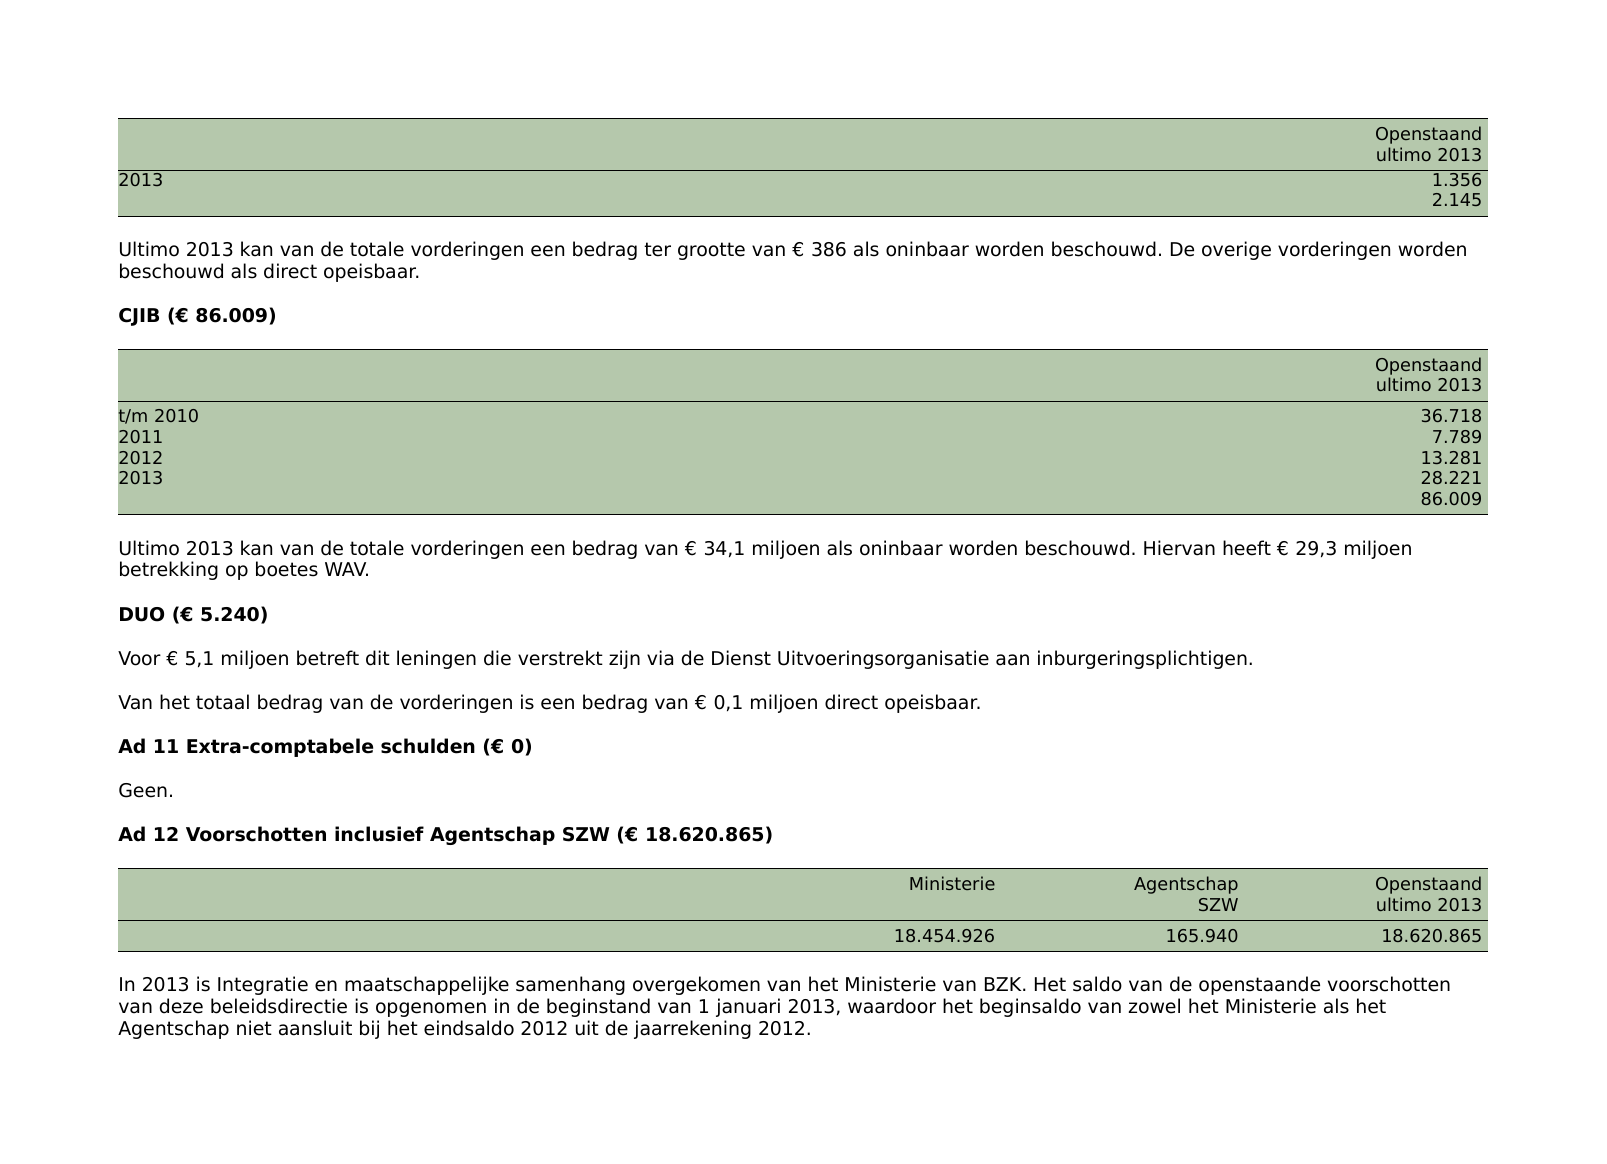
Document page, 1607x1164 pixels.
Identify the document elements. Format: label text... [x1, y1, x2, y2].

text Ultimo 2013 kan van de totale vorderingen een bedrag ter grootte van € 386 als oninbaar worden beschouwd. De overige vorderingen worden beschouwd als direct opeisbaar. [118, 239, 1488, 283]
subtitle DUO (€ 5.240) [118, 603, 1488, 626]
text Geen. [118, 780, 1488, 802]
table_cell 2012 [118, 448, 1244, 468]
subtitle Ad 12 Voorschotten inclusief Agentschap SZW (€ 18.620.865) [118, 824, 1488, 846]
table_cell 165.940 [1001, 921, 1244, 951]
text Van het totaal bedrag van de vorderingen is een bedrag van € 0,1 miljoen direct opeisbaar. [118, 692, 1488, 714]
table_header [118, 119, 1244, 170]
text In 2013 is Integratie en maatschappelijke samenhang overgekomen van het Ministerie van BZK. Het saldo van de openstaande voorschotten van deze beleidsdirectie is opgenomen in de beginstand van 1 januari 2013, waardoor het beginsaldo van zowel het Ministerie als het Agentschap niet aansluit bij het eindsaldo 2012 uit de jaarrekening 2012. [118, 974, 1488, 1040]
table_cell [118, 489, 1244, 514]
table_header Openstaand ultimo 2013 [1245, 869, 1488, 920]
text Ultimo 2013 kan van de totale vorderingen een bedrag van € 34,1 miljoen als oninbaar worden beschouwd. Hiervan heeft € 29,3 miljoen betrekking op boetes WAV. [118, 537, 1488, 581]
text Voor € 5,1 miljoen betreft dit leningen die verstrekt zijn via de Dienst Uitvoeringsorganisatie aan inburgeringsplichtigen. [118, 648, 1488, 670]
table_header [118, 350, 1244, 401]
table_cell 2011 [118, 427, 1244, 448]
table_header Ministerie [758, 869, 1001, 920]
table_header Openstaand ultimo 2013 [1245, 119, 1488, 170]
table_cell 13.281 [1245, 448, 1488, 468]
table_header [118, 869, 757, 920]
table_cell [118, 921, 757, 951]
table_cell 18.620.865 [1245, 921, 1488, 951]
table_cell 28.221 [1245, 468, 1488, 489]
table_header Openstaand ultimo 2013 [1245, 350, 1488, 401]
table_cell 86.009 [1245, 489, 1488, 514]
table_cell 1.356 [1245, 171, 1488, 190]
table_cell 2013 [118, 468, 1244, 489]
table_header Agentschap SZW [1001, 869, 1244, 920]
table_cell t/m 2010 [118, 402, 1244, 427]
table_cell 7.789 [1245, 427, 1488, 448]
table_cell 2.145 [1245, 190, 1488, 216]
subtitle CJIB (€ 86.009) [118, 305, 1488, 327]
table_cell 18.454.926 [758, 921, 1001, 951]
table_cell 36.718 [1245, 402, 1488, 427]
subtitle Ad 11 Extra-comptabele schulden (€ 0) [118, 736, 1488, 758]
table_cell [118, 190, 1244, 216]
table_cell 2013 [118, 171, 1244, 190]
